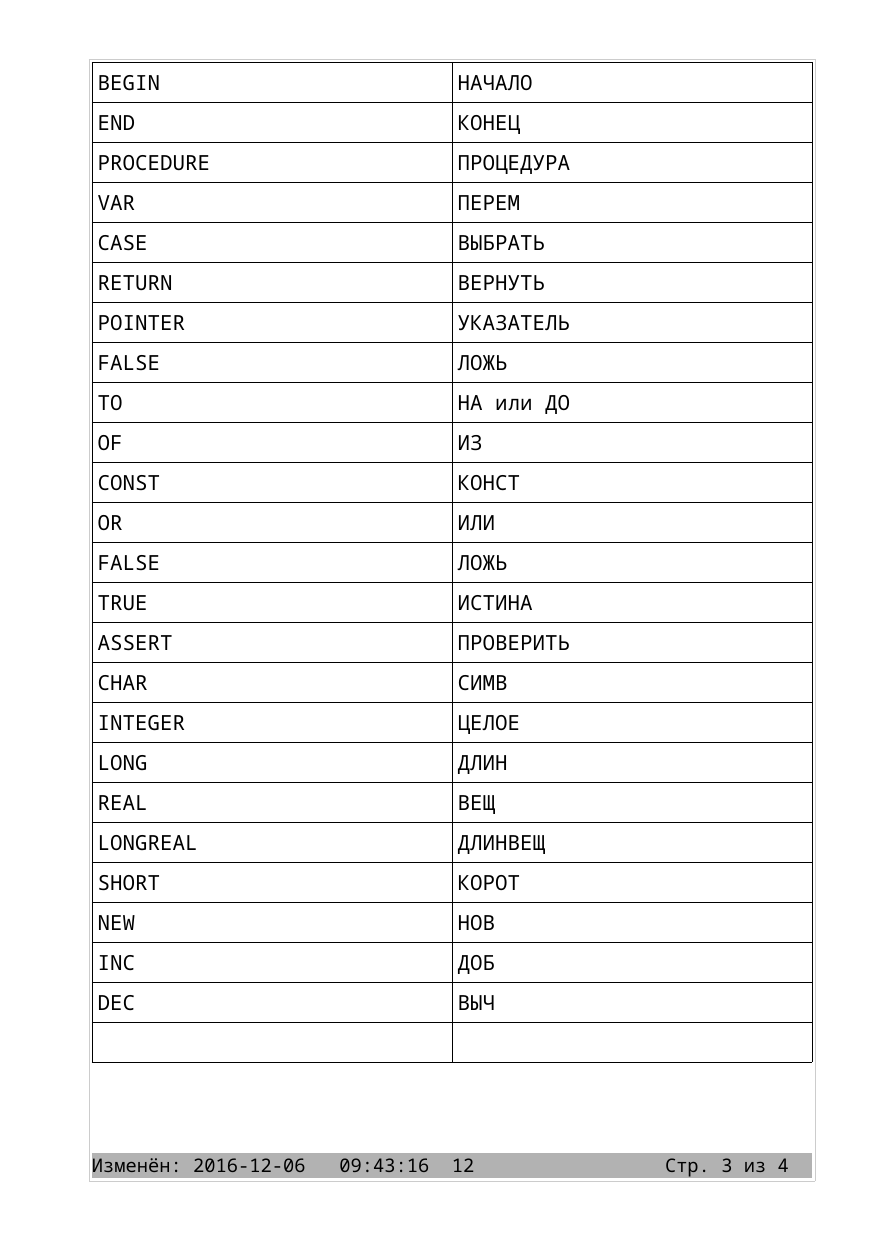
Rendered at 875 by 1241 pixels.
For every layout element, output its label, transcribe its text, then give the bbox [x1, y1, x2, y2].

table_cell КОНЕЦ [453, 103, 812, 142]
table_cell INTEGER [93, 703, 452, 742]
table_cell НАЧАЛО [453, 63, 812, 102]
table_cell END [93, 103, 452, 142]
table_cell INC [93, 943, 452, 982]
table_cell DEC [93, 983, 452, 1022]
table_cell TRUE [93, 583, 452, 622]
table_cell LONG [93, 743, 452, 782]
table_cell OR [93, 503, 452, 542]
table_cell [93, 1023, 452, 1062]
table_cell REAL [93, 783, 452, 822]
table_cell УКАЗАТЕЛЬ [453, 303, 812, 342]
table_cell ВЕЩ [453, 783, 812, 822]
table_cell ПРОВЕРИТЬ [453, 623, 812, 662]
table_cell LONGREAL [93, 823, 452, 862]
table_cell OF [93, 423, 452, 462]
table_cell ИЛИ [453, 503, 812, 542]
table_cell ЦЕЛОЕ [453, 703, 812, 742]
table_cell CONST [93, 463, 452, 502]
table_cell [453, 1023, 812, 1062]
table_cell NEW [93, 903, 452, 942]
table_cell ИСТИНА [453, 583, 812, 622]
table_cell ЛОЖЬ [453, 543, 812, 582]
table_cell ASSERT [93, 623, 452, 662]
table_cell ИЗ [453, 423, 812, 462]
table_cell VAR [93, 183, 452, 222]
table_cell BEGIN [93, 63, 452, 102]
table_cell RETURN [93, 263, 452, 302]
table_cell ПЕРЕМ [453, 183, 812, 222]
table_cell FALSE [93, 543, 452, 582]
table_cell PROCEDURE [93, 143, 452, 182]
table_cell ЛОЖЬ [453, 343, 812, 382]
table_cell ВЕРНУТЬ [453, 263, 812, 302]
table_cell СИМВ [453, 663, 812, 702]
table_cell КОРОТ [453, 863, 812, 902]
table_cell НА или ДО [453, 383, 812, 422]
table_cell ВЫБРАТЬ [453, 223, 812, 262]
table_cell CHAR [93, 663, 452, 702]
table_cell POINTER [93, 303, 452, 342]
table_cell SHORT [93, 863, 452, 902]
table_cell ДЛИН [453, 743, 812, 782]
table_cell TO [93, 383, 452, 422]
table_cell КОНСТ [453, 463, 812, 502]
table_cell НОВ [453, 903, 812, 942]
table_cell FALSE [93, 343, 452, 382]
table_cell ПРОЦЕДУРА [453, 143, 812, 182]
table_cell ДОБ [453, 943, 812, 982]
table_cell ВЫЧ [453, 983, 812, 1022]
table_cell CASE [93, 223, 452, 262]
table_cell ДЛИНВЕЩ [453, 823, 812, 862]
